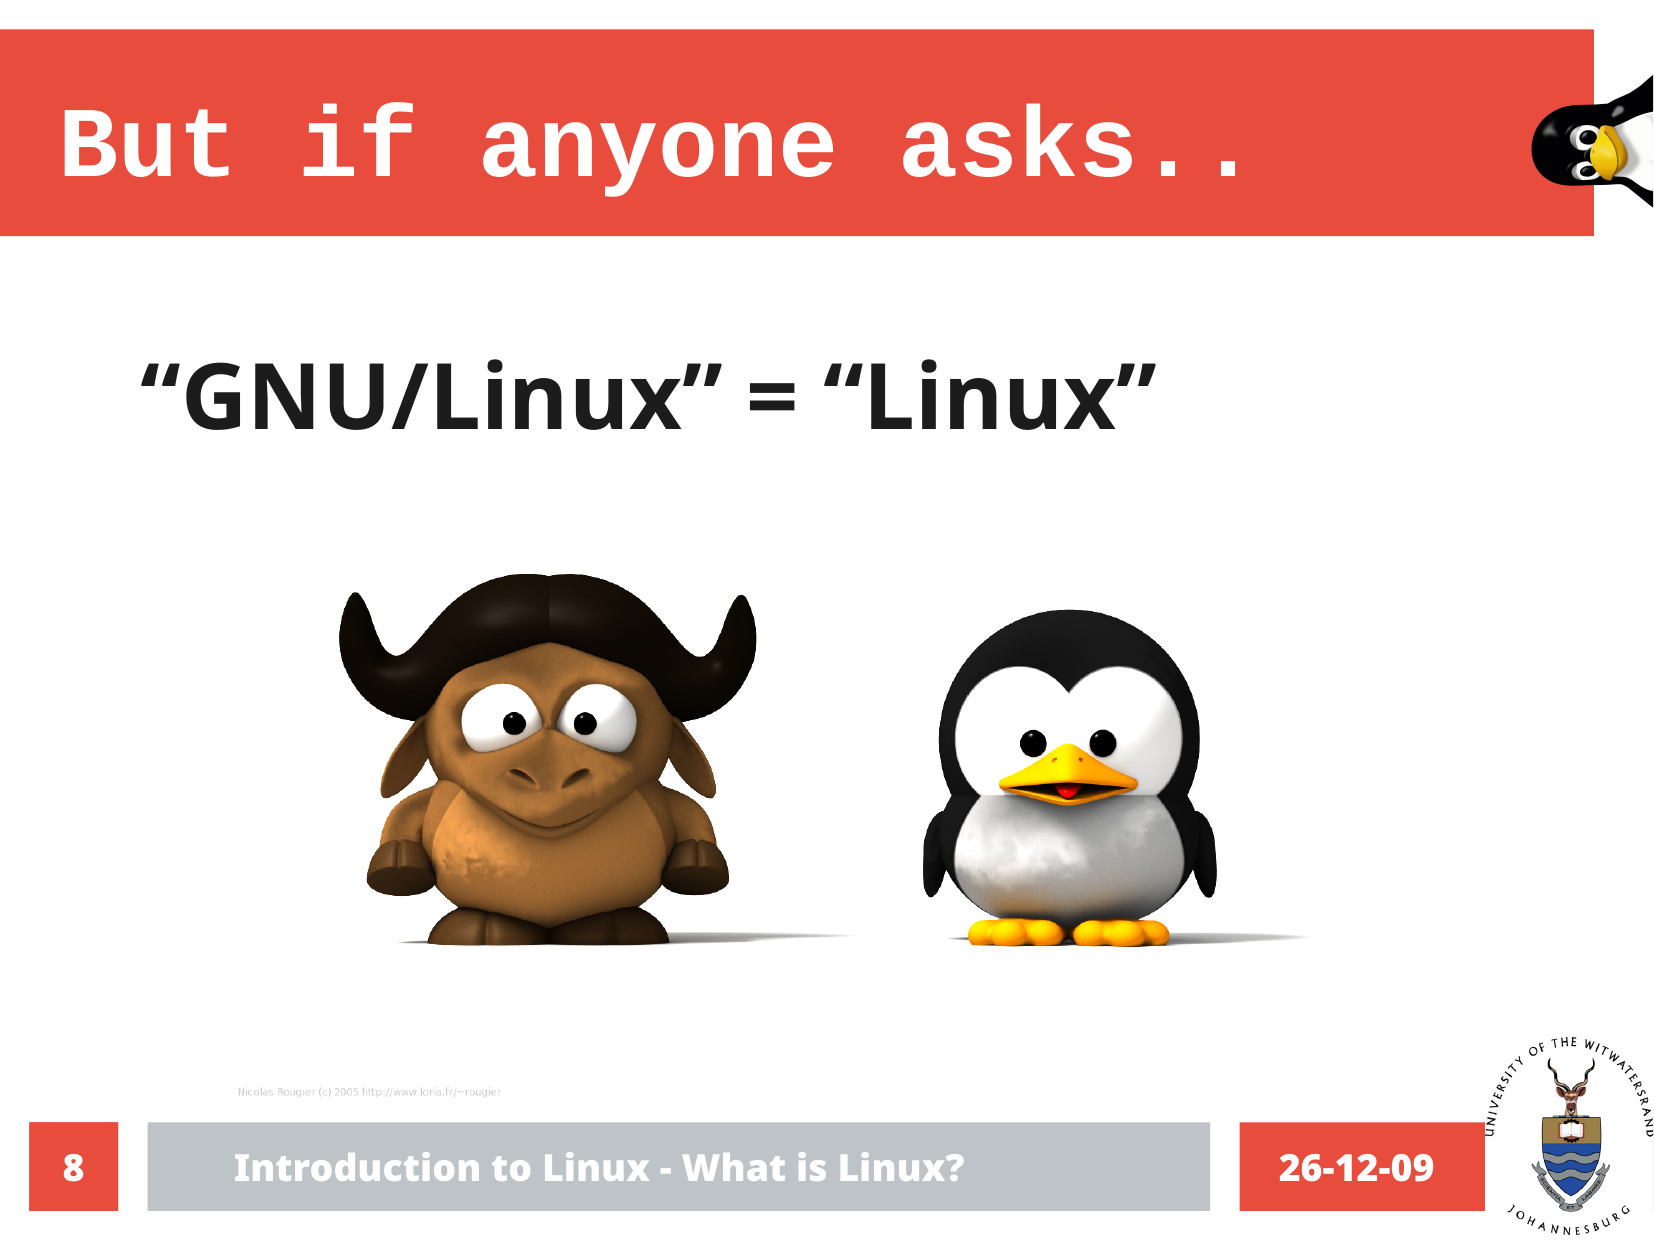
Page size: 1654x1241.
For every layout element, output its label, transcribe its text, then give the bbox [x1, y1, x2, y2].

picture [235, 524, 1382, 1098]
picture [1514, 23, 1654, 276]
picture [1485, 1037, 1654, 1235]
subtitle “GNU/Linux” = “Linux” [140, 331, 1646, 1100]
title But if anyone asks.. [58, 59, 1594, 207]
